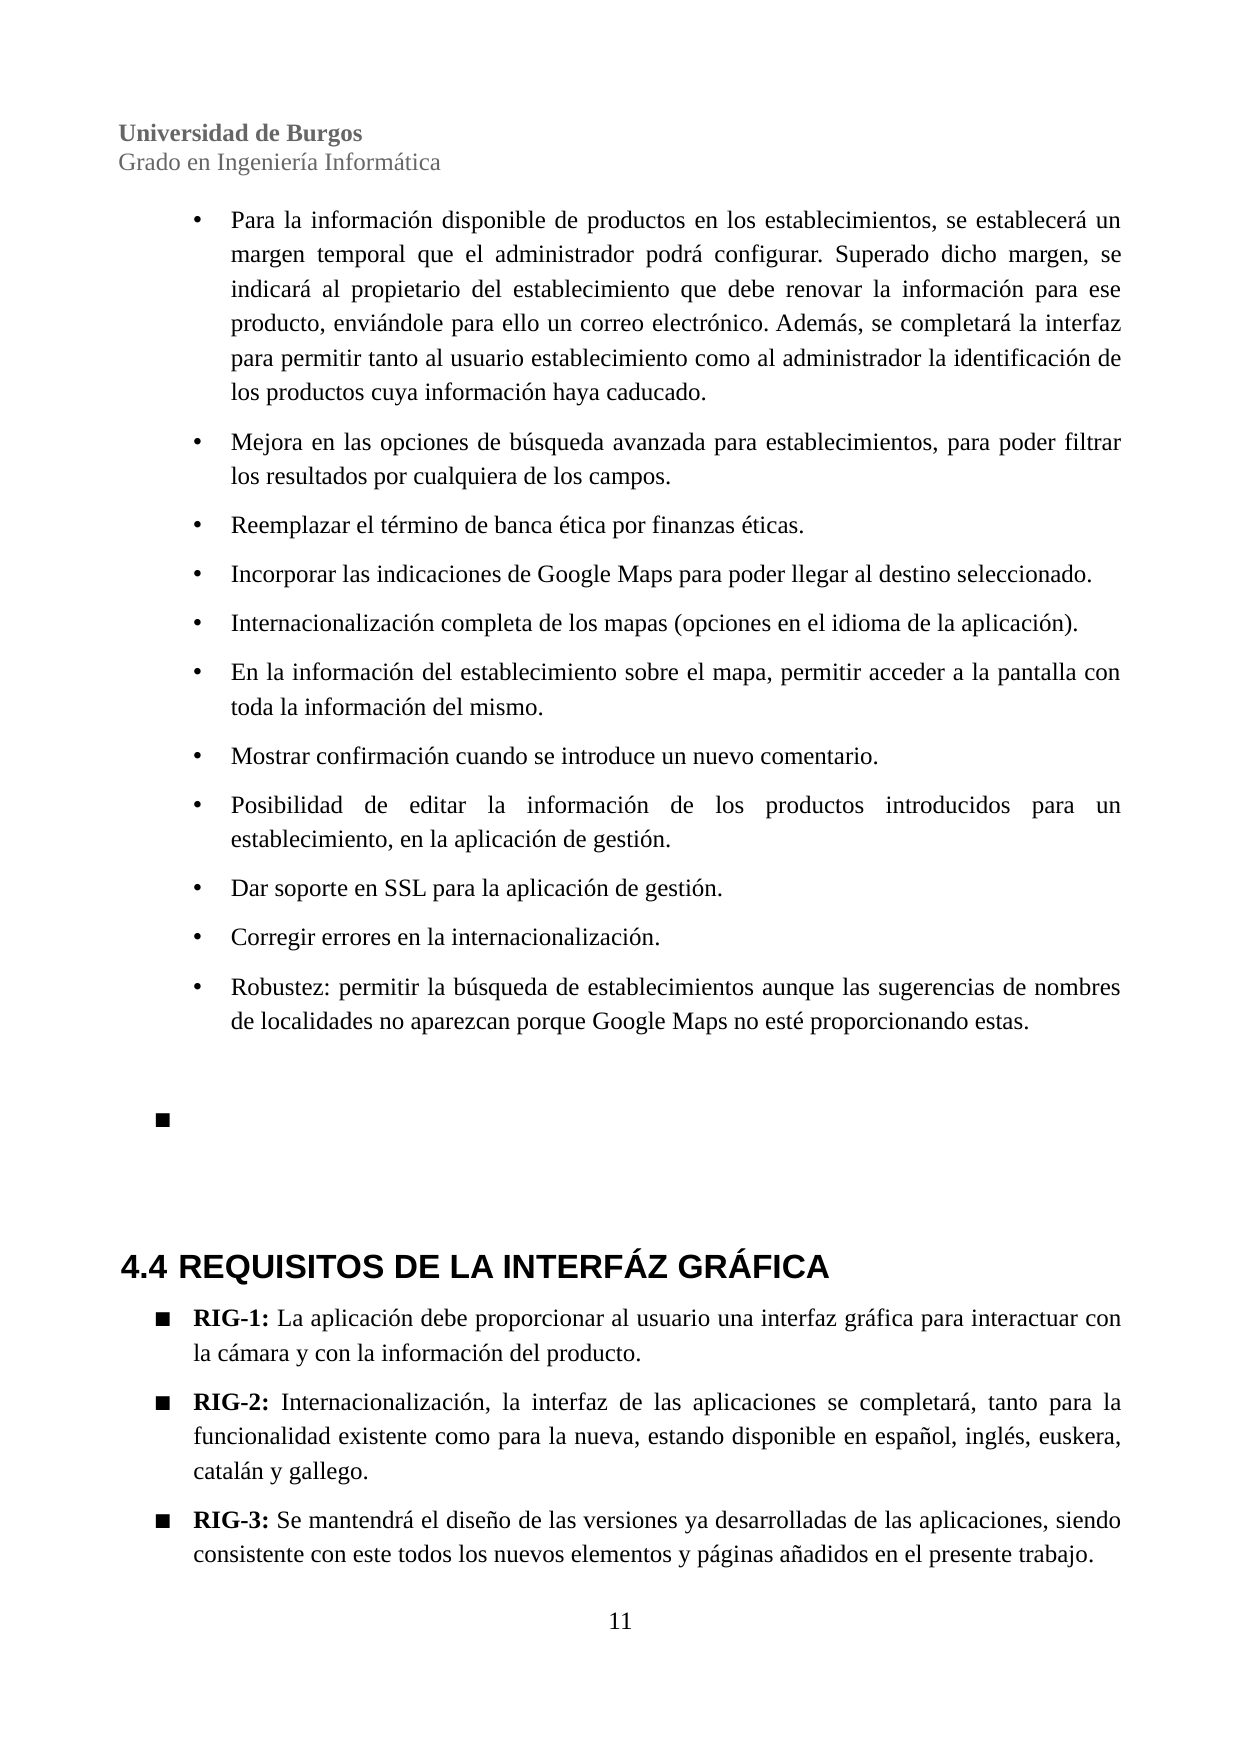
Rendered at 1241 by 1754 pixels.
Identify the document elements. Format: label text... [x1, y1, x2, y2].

list En la información del establecimiento sobre el mapa, permitir acceder a la pantalla con toda la información del mismo. [193, 657, 1122, 721]
list Robustez: permitir la búsqueda de establecimientos aunque las sugerencias de nombres de localidades no aparezcan porque Google Maps no esté proporcionando estas. [193, 972, 1122, 1035]
list Dar soporte en SSL para la aplicación de gestión. [193, 873, 1122, 902]
list Reemplazar el término de banca ética por finanzas éticas. [193, 510, 1122, 539]
list Incorporar las indicaciones de Google Maps para poder llegar al destino seleccionado. [193, 559, 1122, 588]
list Mostrar confirmación cuando se introduce un nuevo comentario. [193, 741, 1122, 769]
list Para la información disponible de productos en los establecimientos, se establecerá un margen temporal que el administrador podrá configurar. Superado dicho margen, se indicará al propietario del establecimiento que debe renovar la información para ese producto, enviándole para ello un correo electrónico. Además, se completará la interfaz para permitir tanto al usuario establecimiento como al administrador la identificación de los productos cuya información haya caducado. [193, 205, 1122, 406]
list RIG-3: Se mantendrá el diseño de las versiones ya desarrolladas de las aplicaciones, siendo consistente con este todos los nuevos elementos y páginas añadidos en el presente trabajo. [156, 1505, 1122, 1568]
subtitle REQUISITOS DE LA INTERFÁZ GRÁFICA [121, 1232, 1122, 1291]
list RIG-1: La aplicación debe proporcionar al usuario una interfaz gráfica para interactuar con la cámara y con la información del producto. [156, 1303, 1122, 1366]
list Mejora en las opciones de búsqueda avanzada para establecimientos, para poder filtrar los resultados por cualquiera de los campos. [193, 427, 1122, 490]
list Posibilidad de editar la información de los productos introducidos para un establecimiento, en la aplicación de gestión. [193, 790, 1122, 853]
list Corregir errores en la internacionalización. [193, 922, 1122, 951]
list Internacionalización completa de los mapas (opciones en el idioma de la aplicación). [193, 608, 1122, 637]
list RIG-2: Internacionalización, la interfaz de las aplicaciones se completará, tanto para la funcionalidad existente como para la nueva, estando disponible en español, inglés, euskera, catalán y gallego. [156, 1387, 1122, 1484]
